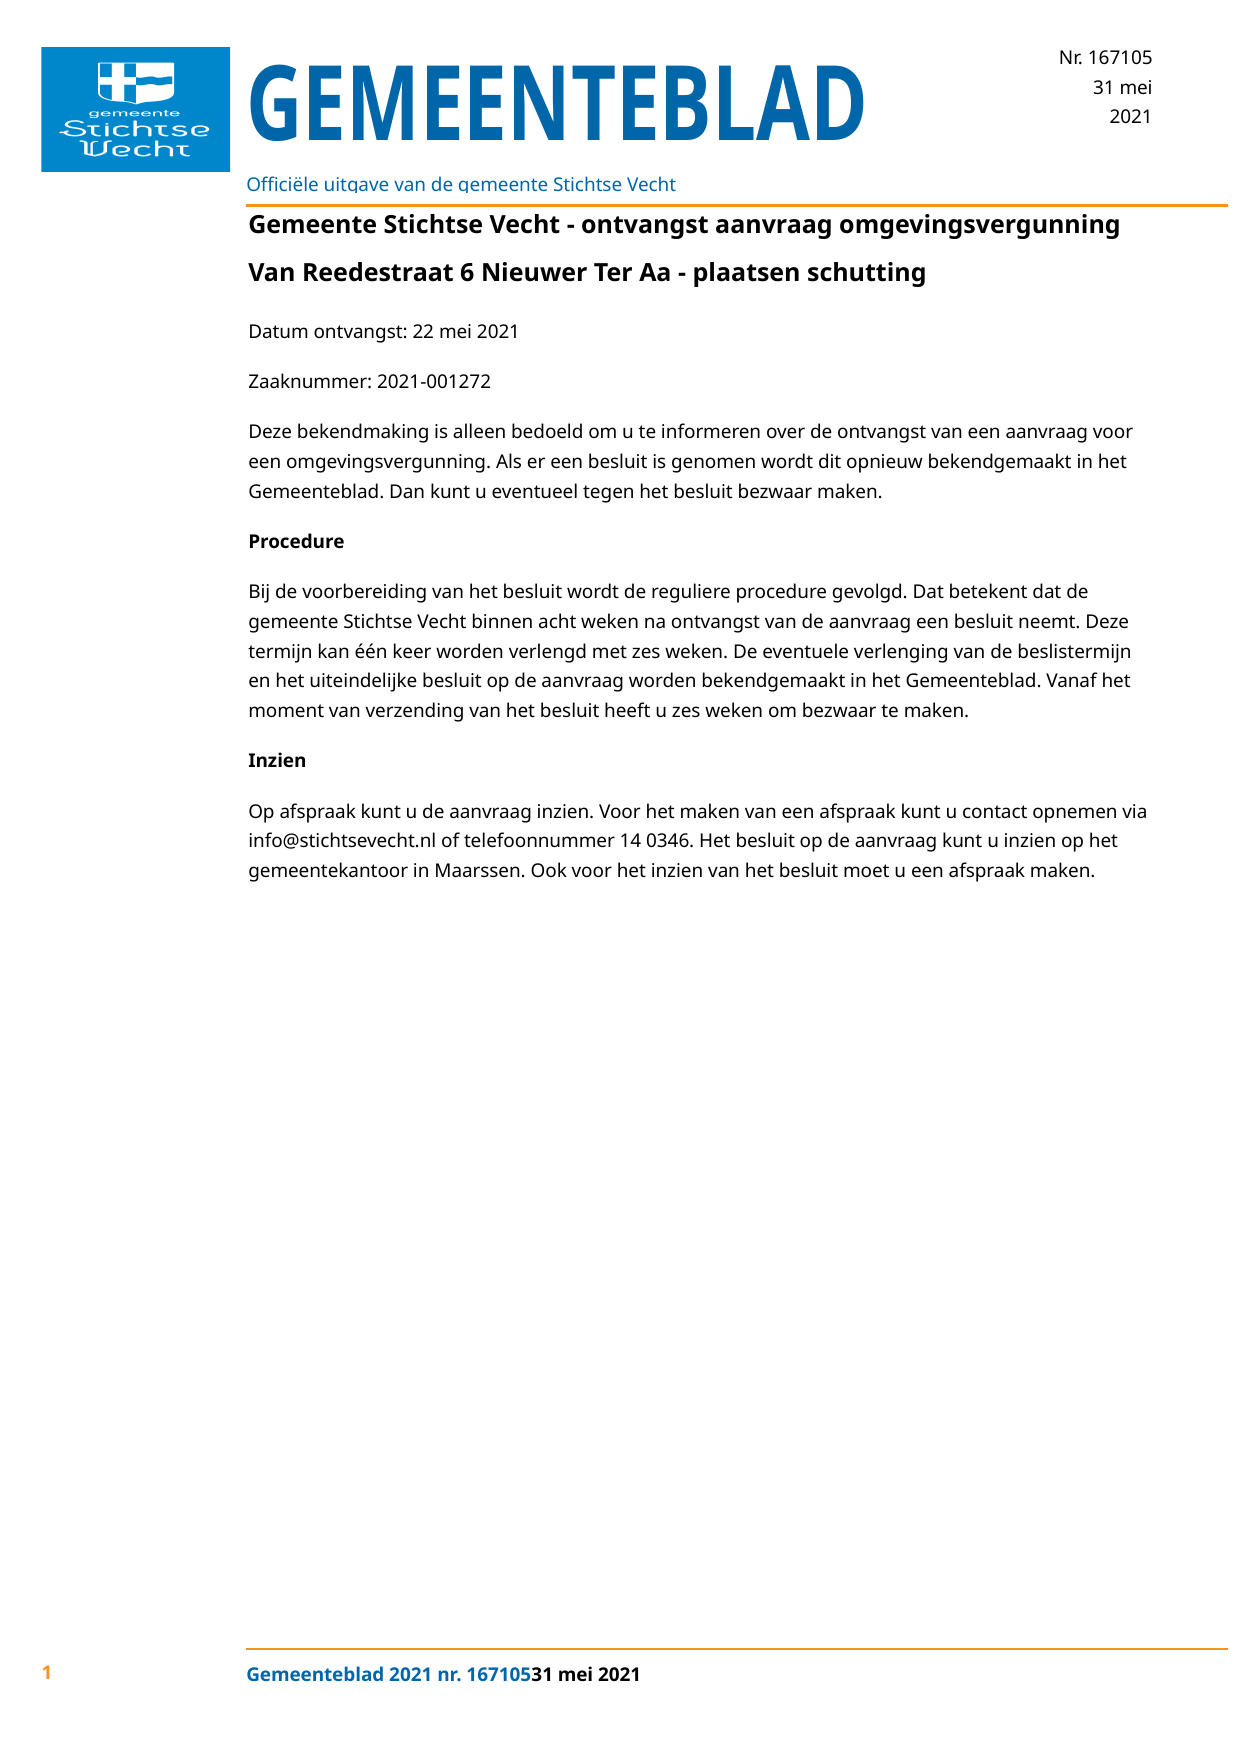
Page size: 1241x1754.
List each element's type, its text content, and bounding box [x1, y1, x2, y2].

text Gemeente Stichtse Vecht - ontvangst aanvraag omgevingsvergunning Van Reedestraat 6 Nieuwer Ter Aa - plaatsen schutting [248, 207, 1152, 288]
text Bij de voorbereiding van het besluit wordt de reguliere procedure gevolgd. Dat betekent dat de gemeente Stichtse Vecht binnen acht weken na ontvangst van de aanvraag een besluit neemt. Deze termijn kan één keer worden verlengd met zes weken. De eventuele verlenging van de beslistermijn en het uiteindelijke besluit op de aanvraag worden bekendgemaakt in het Gemeenteblad. Vanaf het moment van verzending van het besluit heeft u zes weken om bezwaar te maken. [248, 579, 1152, 723]
text Procedure [248, 528, 1152, 554]
text Zaaknummer: 2021-001272 [248, 368, 1152, 394]
text Datum ontvangst: 22 mei 2021 [248, 318, 1152, 344]
picture [137, 63, 174, 103]
text Deze bekendmaking is alleen bedoeld om u te informeren over de ontvangst van een aanvraag voor een omgevingsvergunning. Als er een besluit is genomen wordt dit opnieuw bekendgemaakt in het Gemeenteblad. Dan kunt u eventueel tegen het besluit bezwaar maken. [248, 419, 1152, 504]
text Op afspraak kunt u de aanvraag inzien. Voor het maken van een afspraak kunt u contact opnemen via info@stichtsevecht.nl of telefoonnummer 14 0346. Het besluit op de aanvraag kunt u inzien op het gemeentekantoor in Maarssen. Ook voor het inzien van het besluit moet u een afspraak maken. [248, 798, 1152, 883]
picture [99, 63, 135, 101]
text Inzien [248, 747, 1152, 773]
